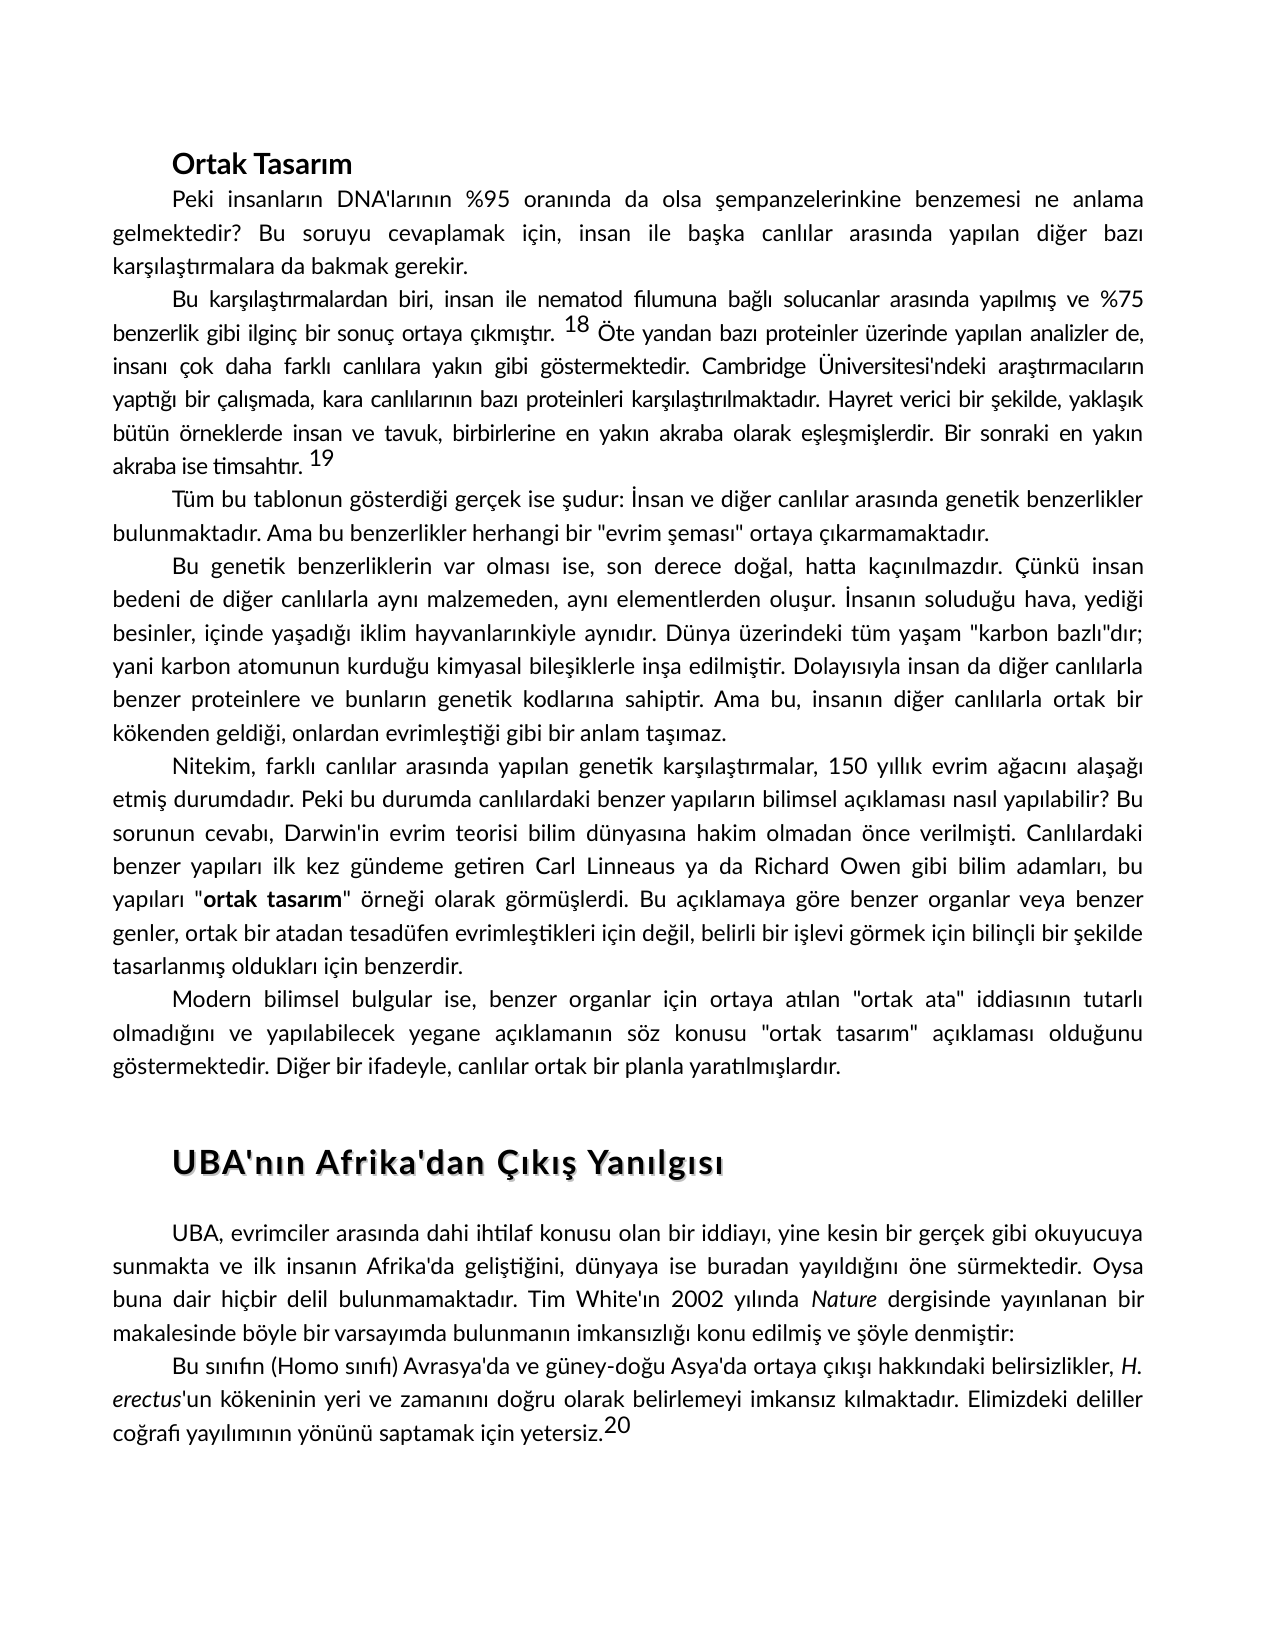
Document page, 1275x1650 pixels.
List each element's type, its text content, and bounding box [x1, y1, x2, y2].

text UBA'nın Afrika'dan Çıkış Yanılgısı [112, 1148, 1145, 1181]
text Peki insanların DNA'larının %95 oranında da olsa şempanzelerinkine benzemesi ne anlama gelmektedir? Bu soruyu cevaplamak için, insan ile başka canlılar arasında yapılan diğer bazı karşılaştırmalara da bakmak gerekir. [112, 181, 1145, 281]
text Ortak Tasarım [112, 148, 1145, 181]
text UBA, evrimciler arasında dahi ihtilaf konusu olan bir iddiayı, yine kesin bir gerçek gibi okuyucuya sunmakta ve ilk insanın Afrika'da geliştiğini, dünyaya ise buradan yayıldığını öne sürmektedir. Oysa buna dair hiçbir delil bulunmamaktadır. Tim White'ın 2002 yılında Nature dergisinde yayınlanan bir makalesinde böyle bir varsayımda bulunmanın imkansızlığı konu edilmiş ve şöyle denmiştir: [112, 1214, 1145, 1348]
text Bu genetik benzerliklerin var olması ise, son derece doğal, hatta kaçınılmazdır. Çünkü insan bedeni de diğer canlılarla aynı malzemeden, aynı elementlerden oluşur. İnsanın soluduğu hava, yediği besinler, içinde yaşadığı iklim hayvanlarınkiyle aynıdır. Dünya üzerindeki tüm yaşam "karbon bazlı"dır; yani karbon atomunun kurduğu kimyasal bileşiklerle inşa edilmiştir. Dolayısıyla insan da diğer canlılarla benzer proteinlere ve bunların genetik kodlarına sahiptir. Ama bu, insanın diğer canlılarla ortak bir kökenden geldiği, onlardan evrimleştiği gibi bir anlam taşımaz. [112, 548, 1145, 748]
text Tüm bu tablonun gösterdiği gerçek ise şudur: İnsan ve diğer canlılar arasında genetik benzerlikler bulunmaktadır. Ama bu benzerlikler herhangi bir "evrim şeması" ortaya çıkarmamaktadır. [112, 481, 1145, 548]
text Modern bilimsel bulgular ise, benzer organlar için ortaya atılan "ortak ata" iddiasının tutarlı olmadığını ve yapılabilecek yegane açıklamanın söz konusu "ortak tasarım" açıklaması olduğunu göstermektedir. Diğer bir ifadeyle, canlılar ortak bir planla yaratılmışlardır. [112, 981, 1145, 1081]
text Bu sınıfın (Homo sınıfı) Avrasya'da ve güney-doğu Asya'da ortaya çıkışı hakkındaki belirsizlikler, H. erectus'un kökeninin yeri ve zamanını doğru olarak belirlemeyi imkansız kılmaktadır. Elimizdeki deliller coğrafi yayılımının yönünü saptamak için yetersiz.20 [112, 1348, 1145, 1448]
text Nitekim, farklı canlılar arasında yapılan genetik karşılaştırmalar, 150 yıllık evrim ağacını alaşağı etmiş durumdadır. Peki bu durumda canlılardaki benzer yapıların bilimsel açıklaması nasıl yapılabilir? Bu sorunun cevabı, Darwin'in evrim teorisi bilim dünyasına hakim olmadan önce verilmişti. Canlılardaki benzer yapıları ilk kez gündeme getiren Carl Linneaus ya da Richard Owen gibi bilim adamları, bu yapıları "ortak tasarım" örneği olarak görmüşlerdi. Bu açıklamaya göre benzer organlar veya benzer genler, ortak bir atadan tesadüfen evrimleştikleri için değil, belirli bir işlevi görmek için bilinçli bir şekilde tasarlanmış oldukları için benzerdir. [112, 748, 1145, 981]
text Bu karşılaştırmalardan biri, insan ile nematod filumuna bağlı solucanlar arasında yapılmış ve %75 benzerlik gibi ilginç bir sonuç ortaya çıkmıştır. 18 Öte yandan bazı proteinler üzerinde yapılan analizler de, insanı çok daha farklı canlılara yakın gibi göstermektedir. Cambridge Üniversitesi'ndeki araştırmacıların yaptığı bir çalışmada, kara canlılarının bazı proteinleri karşılaştırılmaktadır. Hayret verici bir şekilde, yaklaşık bütün örneklerde insan ve tavuk, birbirlerine en yakın akraba olarak eşleşmişlerdir. Bir sonraki en yakın akraba ise timsahtır. 19 [112, 281, 1145, 481]
